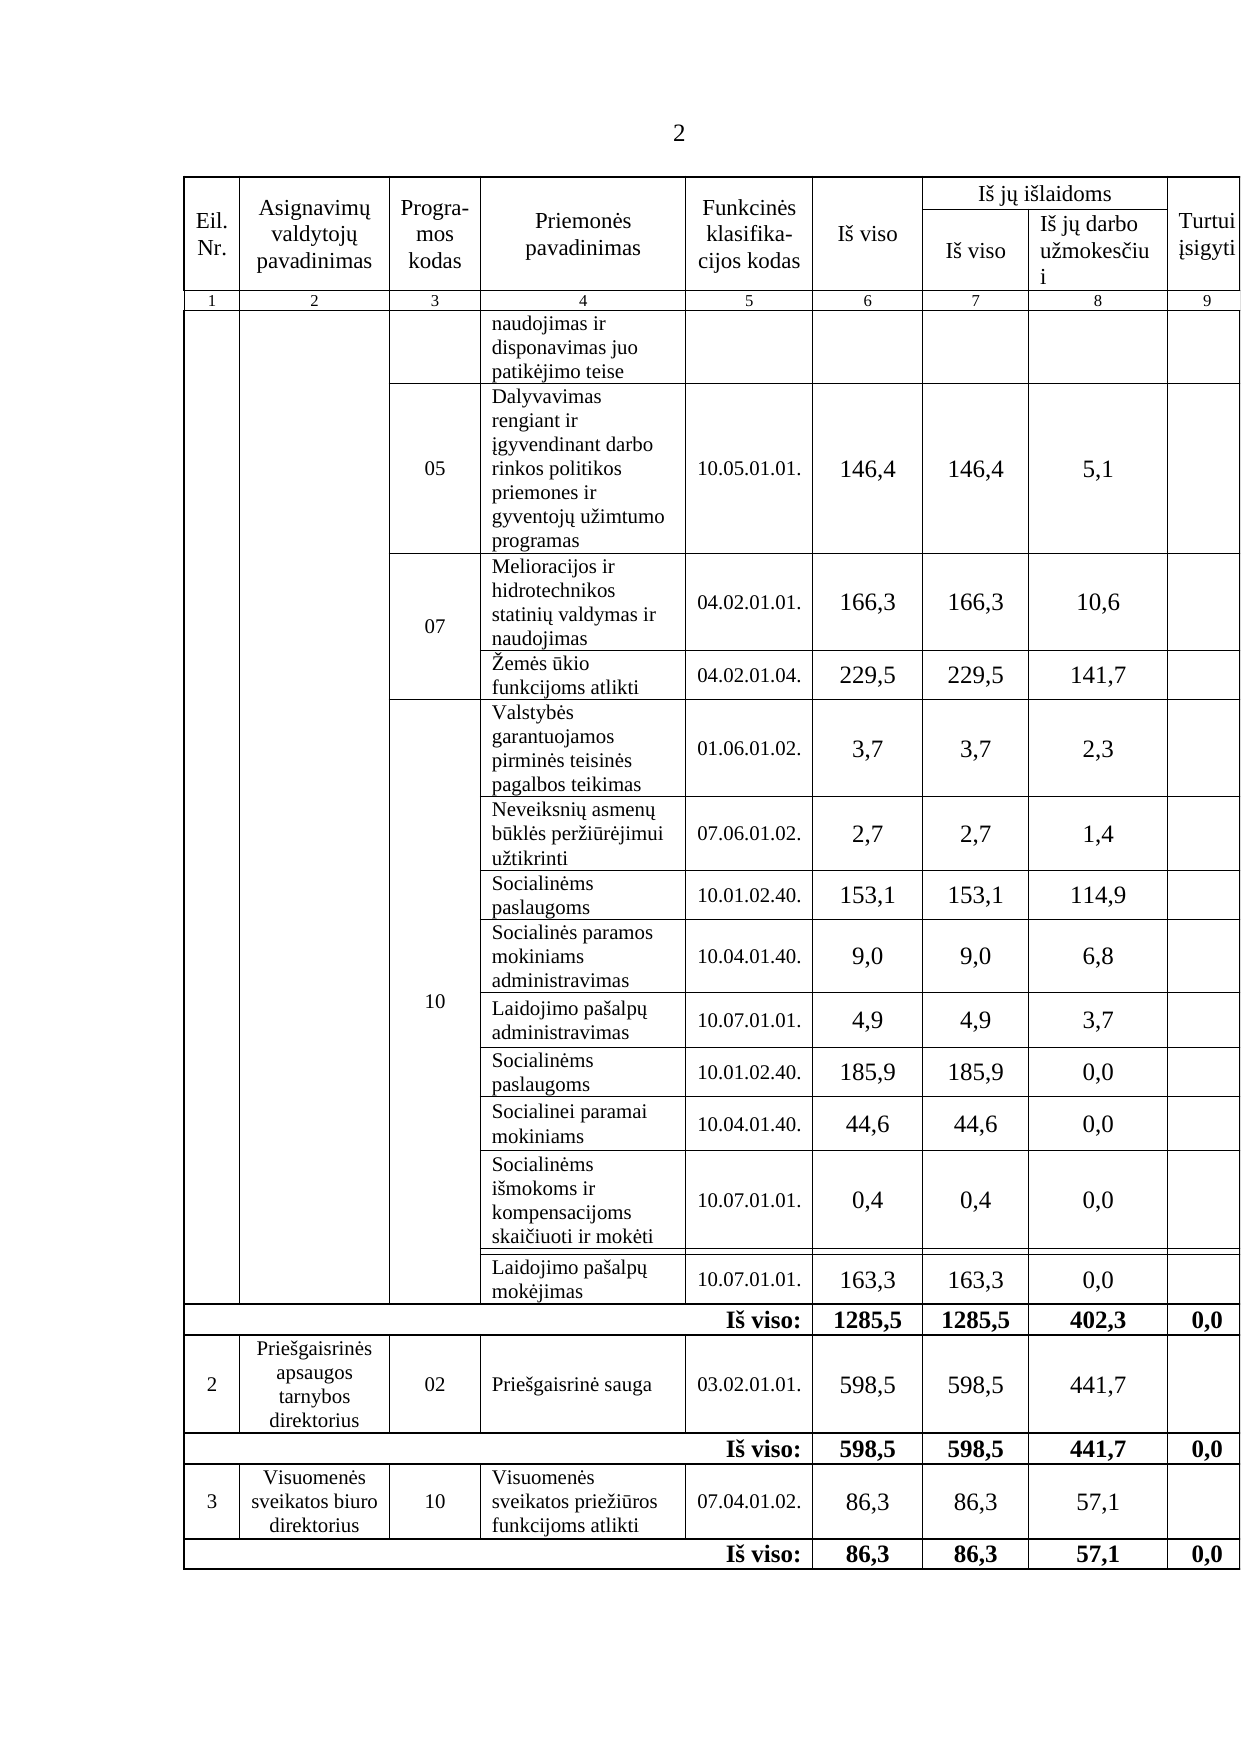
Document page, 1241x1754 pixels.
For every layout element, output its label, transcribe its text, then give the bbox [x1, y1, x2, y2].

table_cell 07.06.01.02. [686, 797, 812, 869]
table_cell 5,1 [1029, 384, 1167, 552]
table_cell [813, 1249, 922, 1254]
table_cell 4,9 [923, 993, 1028, 1047]
table_cell [1029, 1249, 1167, 1254]
table_cell [923, 1249, 1028, 1254]
table_cell 03.02.01.01. [686, 1336, 812, 1432]
table_cell 9,0 [923, 920, 1028, 992]
table_cell [1168, 871, 1239, 919]
table_cell 44,6 [923, 1097, 1028, 1150]
table_cell 86,3 [813, 1465, 922, 1537]
table_header Funkcinės klasifika-cijos kodas [686, 178, 812, 289]
table_header Asignavimų valdytojų pavadinimas [240, 178, 389, 289]
table_cell [1168, 1097, 1239, 1150]
table_cell 3,7 [1029, 993, 1167, 1047]
table_cell 57,1 [1029, 1540, 1167, 1568]
table_cell [686, 311, 812, 383]
table_cell 3 [185, 1465, 239, 1537]
table_cell Socialinės paramos mokiniams administravimas [481, 920, 685, 992]
table_cell 0,0 [1168, 1540, 1239, 1568]
table_cell 44,6 [813, 1097, 922, 1150]
table_cell Laidojimo pašalpų administravimas [481, 993, 685, 1047]
table_cell [1168, 1336, 1239, 1432]
table_cell [1168, 1048, 1239, 1096]
table_cell 598,5 [813, 1336, 922, 1432]
table_cell 10.04.01.40. [686, 1097, 812, 1150]
table_cell 10.07.01.01. [686, 1151, 812, 1248]
table_cell 185,9 [813, 1048, 922, 1096]
table_cell 114,9 [1029, 871, 1167, 919]
table_cell 07 [390, 554, 480, 699]
table_cell [1168, 554, 1239, 650]
table_cell 86,3 [923, 1465, 1028, 1537]
table_cell Dalyvavimas rengiant ir įgyvendinant darbo rinkos politikos priemones ir gyventojų užimtumo programas [481, 384, 685, 552]
table_header Iš jų išlaidoms [923, 178, 1167, 208]
table_cell 598,5 [923, 1434, 1028, 1463]
table_cell 141,7 [1029, 651, 1167, 699]
table_cell 0,0 [1168, 1305, 1239, 1334]
table_cell [185, 311, 239, 1303]
table_cell 402,3 [1029, 1305, 1167, 1334]
table_cell 1,4 [1029, 797, 1167, 869]
table_cell 166,3 [923, 554, 1028, 650]
table_cell 9,0 [813, 920, 922, 992]
table_cell 229,5 [813, 651, 922, 699]
table_cell 0,4 [923, 1151, 1028, 1248]
table_cell [1168, 1151, 1239, 1248]
table_cell 6 [813, 291, 922, 310]
table_cell [1168, 1255, 1239, 1303]
table_cell [1168, 1249, 1239, 1254]
table_cell [390, 311, 480, 383]
table_cell [923, 311, 1028, 383]
table_cell 10 [390, 700, 480, 1303]
table_cell 3,7 [923, 700, 1028, 796]
table_cell 0,0 [1029, 1151, 1167, 1248]
table_cell 2,7 [923, 797, 1028, 869]
table_cell 146,4 [923, 384, 1028, 552]
table_cell 441,7 [1029, 1434, 1167, 1463]
table_cell 2,7 [813, 797, 922, 869]
table_cell Iš viso: [185, 1305, 812, 1334]
table_cell Iš jų darbo užmokesčiui [1029, 210, 1167, 289]
table_cell 4 [481, 291, 685, 310]
table_cell 02 [390, 1336, 480, 1432]
table_cell [1029, 311, 1167, 383]
table_cell 598,5 [813, 1434, 922, 1463]
table_cell 7 [923, 291, 1028, 310]
table_cell 2 [185, 1336, 239, 1432]
table_cell naudojimas ir disponavimas juo patikėjimo teise [481, 311, 685, 383]
table_cell 8 [1029, 291, 1167, 310]
table_cell 229,5 [923, 651, 1028, 699]
table_cell Visuomenės sveikatos biuro direktorius [240, 1465, 389, 1537]
table_cell 4,9 [813, 993, 922, 1047]
table_cell Iš viso: [185, 1540, 812, 1568]
table_header Progra-mos kodas [390, 178, 480, 289]
table_cell Iš viso [923, 210, 1028, 289]
table_cell [686, 1249, 812, 1254]
table_cell 10 [390, 1465, 480, 1537]
table_cell 6,8 [1029, 920, 1167, 992]
table_cell [1168, 797, 1239, 869]
table_cell 04.02.01.01. [686, 554, 812, 650]
table_cell Melioracijos ir hidrotechnikos statinių valdymas ir naudojimas [481, 554, 685, 650]
table_cell [481, 1249, 685, 1254]
table_cell Socialinėms išmokoms ir kompensacijoms skaičiuoti ir mokėti [481, 1151, 685, 1248]
table_cell 10,6 [1029, 554, 1167, 650]
table_cell Socialinei paramai mokiniams [481, 1097, 685, 1150]
table_cell 2,3 [1029, 700, 1167, 796]
table_header Priemonės pavadinimas [481, 178, 685, 289]
table_header Eil. Nr. [185, 178, 239, 289]
table_cell 166,3 [813, 554, 922, 650]
table_cell 441,7 [1029, 1336, 1167, 1432]
table_cell 01.06.01.02. [686, 700, 812, 796]
table_cell 5 [686, 291, 812, 310]
table_cell 05 [390, 384, 480, 552]
table_cell [1168, 651, 1239, 699]
table_cell 153,1 [923, 871, 1028, 919]
table_cell 0,0 [1168, 1434, 1239, 1463]
table_cell 153,1 [813, 871, 922, 919]
table_cell 9 [1168, 291, 1240, 310]
table_header Turtui įsigyti [1168, 178, 1239, 289]
table_cell 04.02.01.04. [686, 651, 812, 699]
table_cell 0,4 [813, 1151, 922, 1248]
table_cell 10.05.01.01. [686, 384, 812, 552]
table_cell 146,4 [813, 384, 922, 552]
table_cell Socialinėms paslaugoms [481, 871, 685, 919]
table_cell 185,9 [923, 1048, 1028, 1096]
table_cell Socialinėms paslaugoms [481, 1048, 685, 1096]
table_cell [1168, 1465, 1239, 1537]
table_cell 3 [390, 291, 480, 310]
table_cell 86,3 [813, 1540, 922, 1568]
table_cell 10.01.02.40. [686, 871, 812, 919]
table_cell Priešgaisrinė sauga [481, 1336, 685, 1432]
table_cell [813, 311, 922, 383]
table_cell 86,3 [923, 1540, 1028, 1568]
table_cell 163,3 [923, 1255, 1028, 1303]
table_cell 1 [185, 291, 239, 310]
table_cell [1168, 920, 1239, 992]
table_cell [1168, 700, 1239, 796]
table_cell 57,1 [1029, 1465, 1167, 1537]
table_cell 598,5 [923, 1336, 1028, 1432]
table_cell [240, 311, 389, 1303]
table_cell 1285,5 [923, 1305, 1028, 1334]
table_cell 0,0 [1029, 1097, 1167, 1150]
table_cell 07.04.01.02. [686, 1465, 812, 1537]
table_cell 3,7 [813, 700, 922, 796]
table_cell 10.07.01.01. [686, 993, 812, 1047]
table_cell Neveiksnių asmenų būklės peržiūrėjimui užtikrinti [481, 797, 685, 869]
table_cell [1168, 993, 1239, 1047]
table_cell 10.01.02.40. [686, 1048, 812, 1096]
table_cell Laidojimo pašalpų mokėjimas [481, 1255, 685, 1303]
table_cell Valstybės garantuojamos pirminės teisinės pagalbos teikimas [481, 700, 685, 796]
table_cell [1168, 311, 1239, 383]
table_cell [1168, 384, 1239, 552]
table_cell 2 [240, 291, 389, 310]
table_cell 1285,5 [813, 1305, 922, 1334]
table_cell Žemės ūkio funkcijoms atlikti [481, 651, 685, 699]
table_cell 10.04.01.40. [686, 920, 812, 992]
table_cell 0,0 [1029, 1048, 1167, 1096]
table_cell 163,3 [813, 1255, 922, 1303]
table_header Iš viso [813, 178, 922, 289]
table_cell Iš viso: [185, 1434, 812, 1463]
table_cell 10.07.01.01. [686, 1255, 812, 1303]
table_cell Priešgaisrinės apsaugos tarnybos direktorius [240, 1336, 389, 1432]
table_cell Visuomenės sveikatos priežiūros funkcijoms atlikti [481, 1465, 685, 1537]
table_cell 0,0 [1029, 1255, 1167, 1303]
